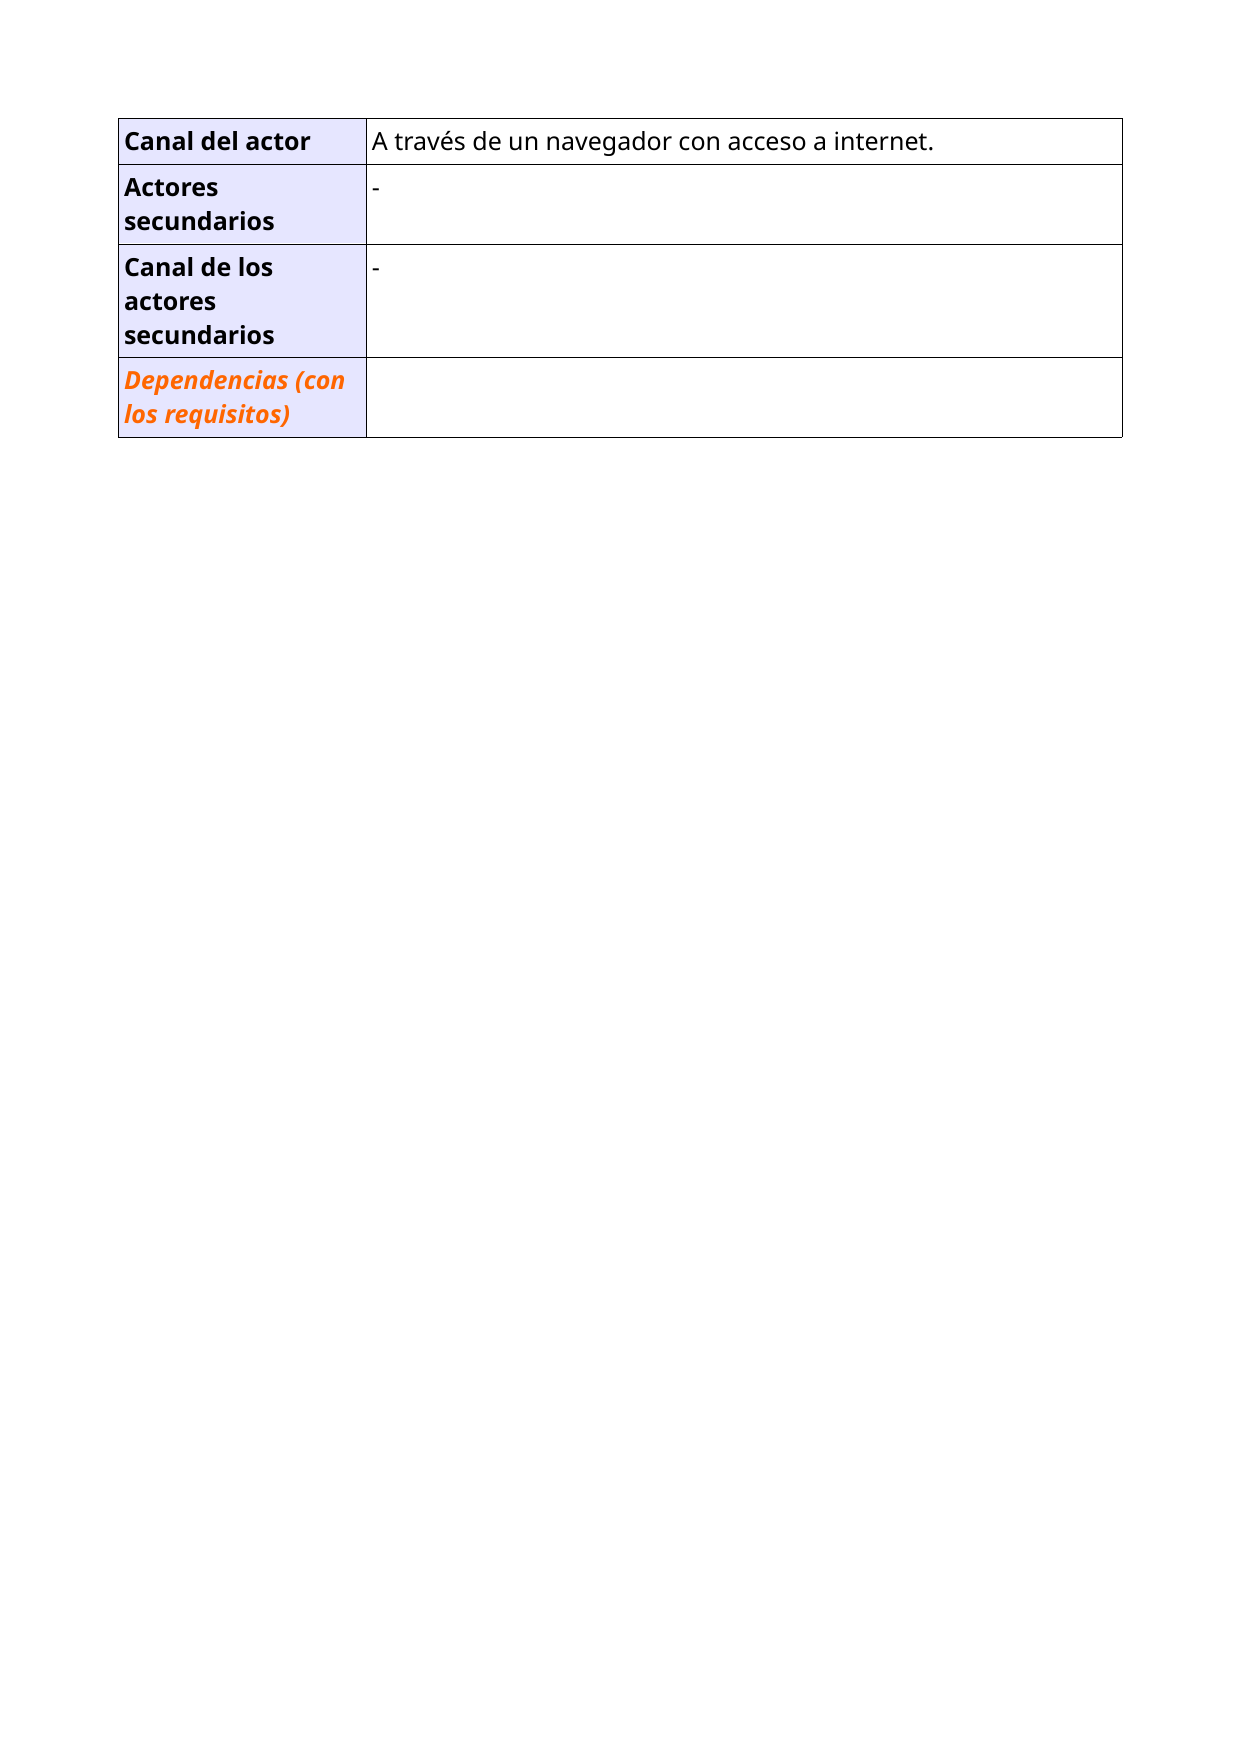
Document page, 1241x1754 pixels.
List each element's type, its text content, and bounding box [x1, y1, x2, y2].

table_cell [367, 358, 1122, 437]
table_cell A través de un navegador con acceso a internet. [367, 119, 1122, 164]
table_cell - [367, 165, 1122, 243]
table_cell Canal del actor [119, 119, 366, 164]
table_cell Dependencias (con los requisitos) [119, 358, 366, 437]
table_cell Actores secundarios [119, 165, 366, 243]
table_cell - [367, 245, 1122, 357]
table_cell Canal de los actores secundarios [119, 245, 366, 357]
